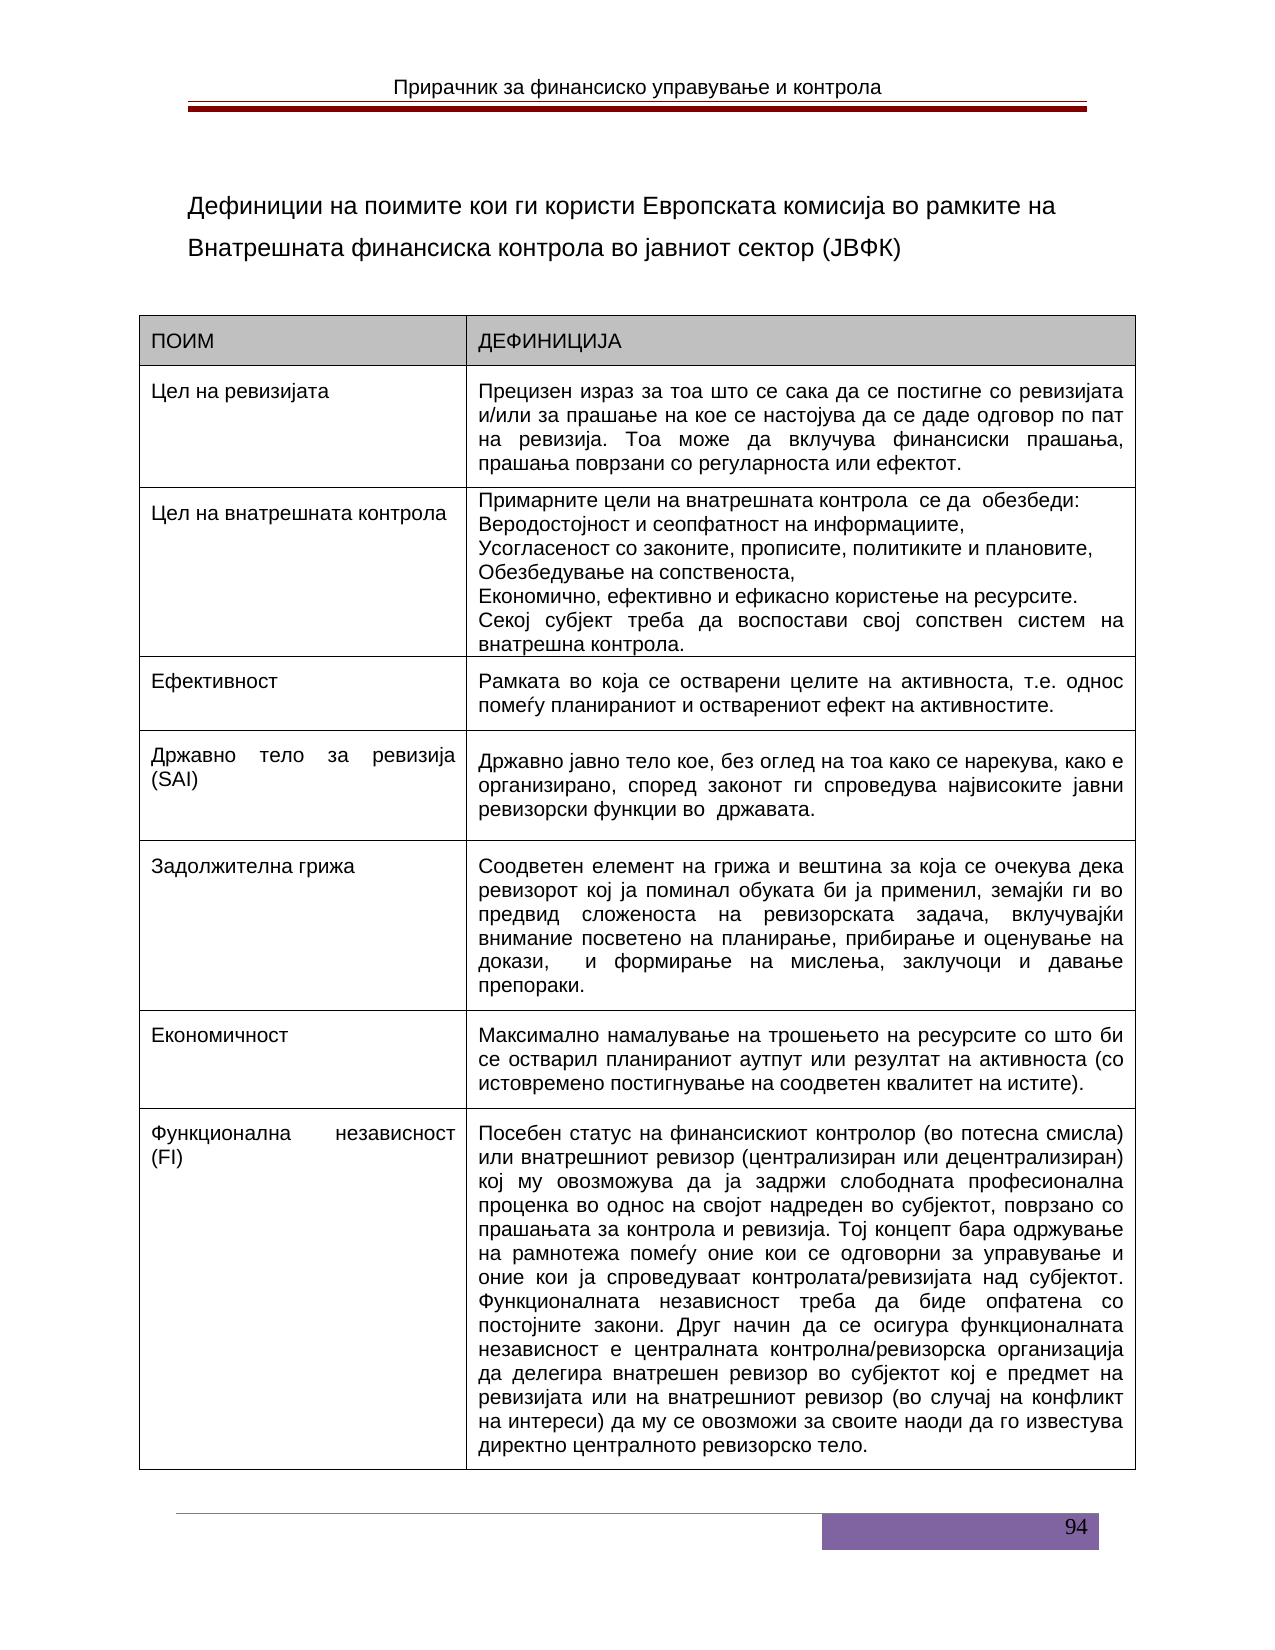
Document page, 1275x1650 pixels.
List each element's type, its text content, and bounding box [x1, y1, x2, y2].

table_cell Економичност [140, 1011, 466, 1108]
table_cell Рамката во која се остварени целите на активноста, т.е. однос помеѓу планираниот и остварениот ефект на активностите. [467, 657, 1135, 729]
table_cell Задолжителна грижа [140, 841, 466, 1010]
table_cell Соодветен елемент на грижа и вештина за која се очекува дека ревизорот кој ја поминал обуката би ја применил, земајќи ги во предвид сложеноста на ревизорската задача, вклучувајќи внимание посветено на планирање, прибирање и оценување на докази, и формирање на мислења, заклучоци и давање препораки. [467, 841, 1135, 1010]
table_cell Цел на ревизијата [140, 366, 466, 487]
table_cell Максимално намалување на трошењето на ресурсите со што би се остварил планираниот аутпут или резултат на активноста (со истовремено постигнување на соодветен квалитет на истите). [467, 1011, 1135, 1108]
table_cell Ефективност [140, 657, 466, 729]
table_cell Државно тело за ревизија (SAI) [140, 731, 466, 840]
table_cell Цел на внатрешната контрола [140, 488, 466, 656]
table_cell Примарните цели на внатрешната контрола се да обезбеди: Веродостојност и сеопфатност на информациите, Усогласеност со законите, прописите, политиките и плановите, Обезбедување на сопственоста, Економично, ефективно и ефикасно користење на ресурсите. Секој субјект треба да воспостави свој сопствен систем на внатрешна контрола. [467, 488, 1135, 656]
text Дефиниции на поимите кои ги користи Европската комисија во рамките на [187, 191, 1087, 220]
table_cell Прецизен израз за тоа што се сака да се постигне со ревизијата и/или за прашање на кое се настојува да се даде одговор по пат на ревизија. Тоа може да вклучува финансиски прашања, прашања поврзани со регуларноста или ефектот. [467, 366, 1135, 487]
table_header ДЕФИНИЦИЈА [467, 316, 1135, 365]
text Внатрешната финансиска контрола во јавниот сектор (ЈВФК) [187, 232, 1087, 261]
table_cell Државно јавно тело кое, без оглед на тоа како се нарекува, како е организирано, според законот ги спроведува највисоките јавни ревизорски функции во државата. [467, 731, 1135, 840]
table_cell Функционална независност (FI) [140, 1109, 466, 1469]
table_header ПОИМ [140, 316, 466, 365]
table_cell Посебен статус на финансискиот контролор (во потесна смисла) или внатрешниот ревизор (централизиран или децентрализиран) кој му овозможува да ја задржи слободната професионална проценка во однос на својот надреден во субјектот, поврзано со прашањата за контрола и ревизија. Тој концепт бара одржување на рамнотежа помеѓу оние кои се одговорни за управување и оние кои ја спроведуваат контролата/ревизијата над субјектот. Функционалната независност треба да биде опфатена со постојните закони. Друг начин да се осигура функционалната независност е централната контролна/ревизорска организација да делегира внатрешен ревизор во субјектот кој е предмет на ревизијата или на внатрешниот ревизор (во случај на конфликт на интереси) да му се овозможи за своите наоди да го известува директно централното ревизорско тело. [467, 1109, 1135, 1469]
